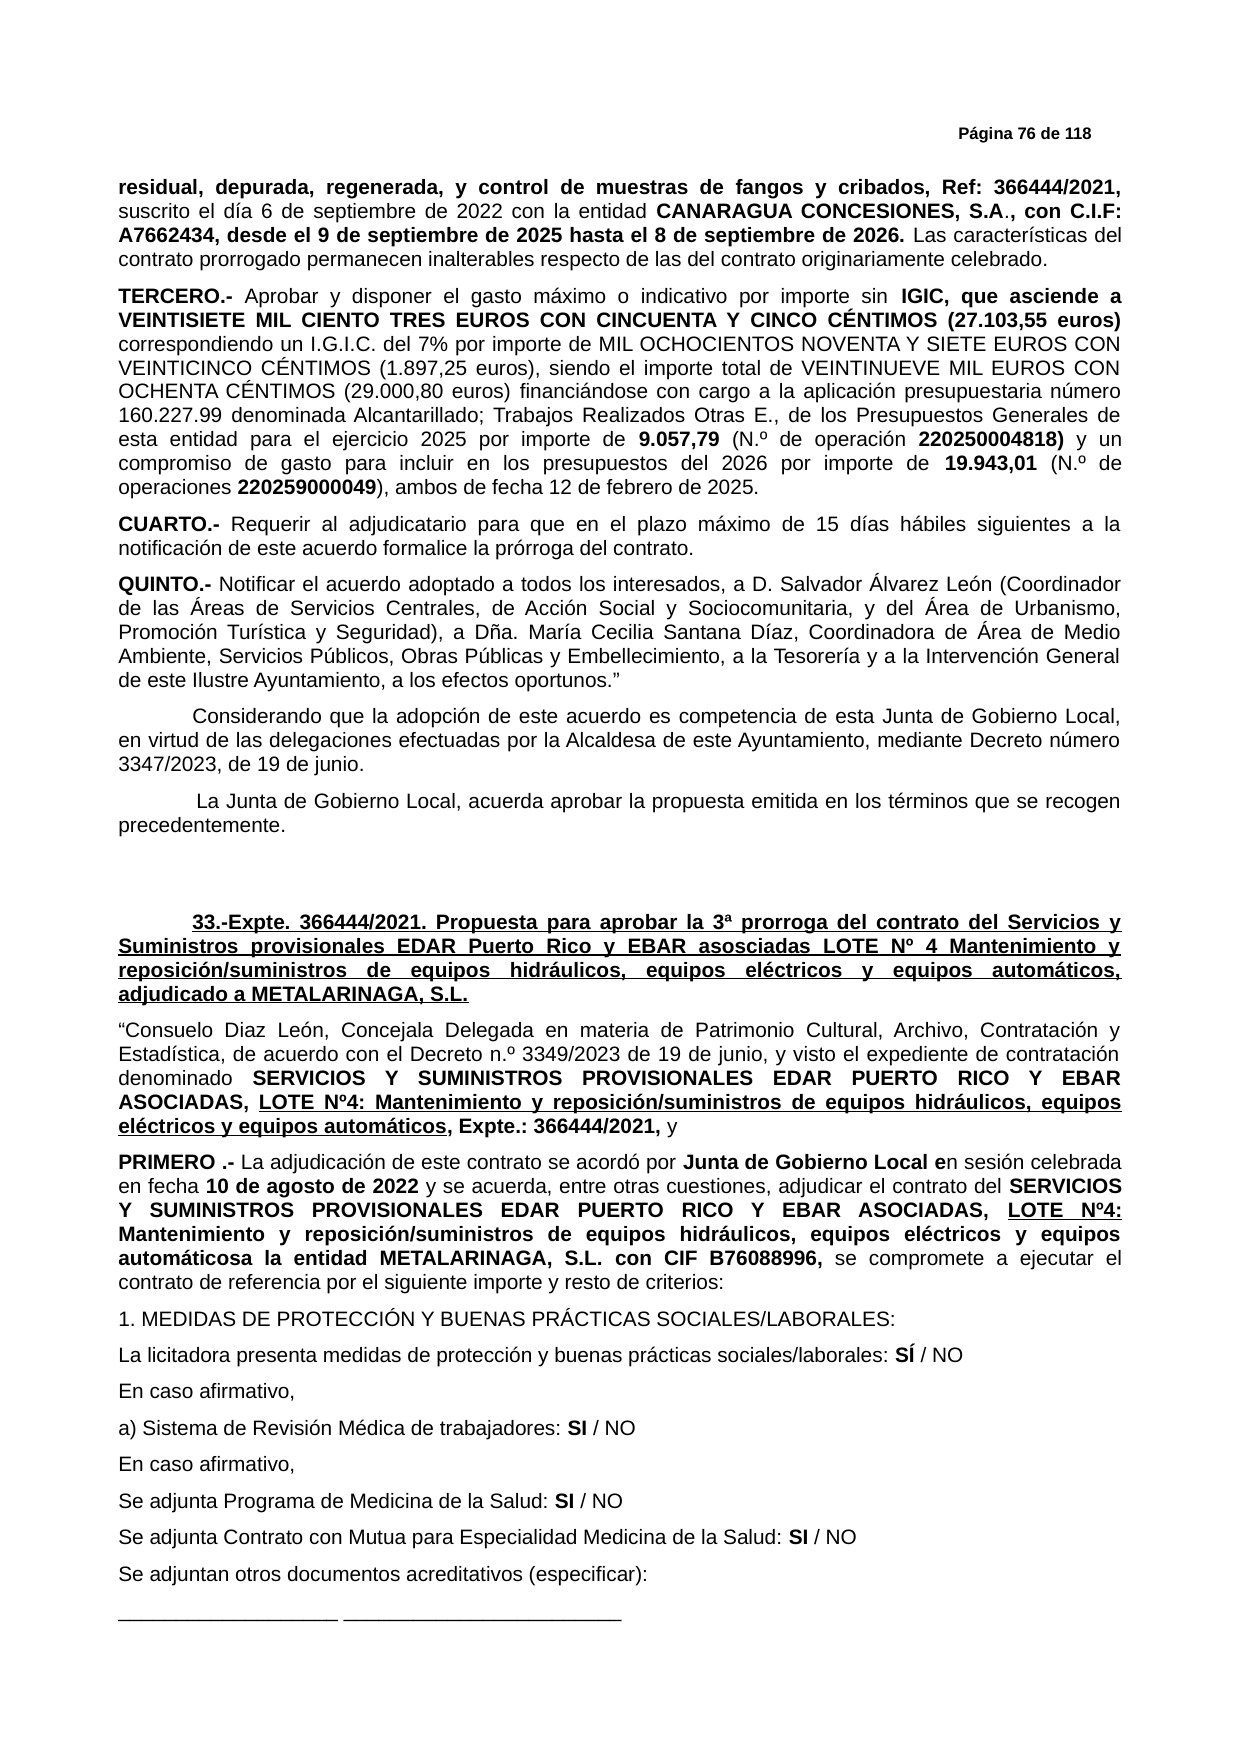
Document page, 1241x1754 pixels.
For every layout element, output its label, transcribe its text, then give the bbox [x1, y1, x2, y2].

text 1. MEDIDAS DE PROTECCIÓN Y BUENAS PRÁCTICAS SOCIALES/LABORALES: [118, 1306, 1122, 1330]
text Se adjuntan otros documentos acreditativos (especificar): [118, 1562, 1122, 1586]
text La Junta de Gobierno Local, acuerda aprobar la propuesta emitida en los términos que se recogen precedentemente. [118, 789, 1122, 837]
text QUINTO.- Notificar el acuerdo adoptado a todos los interesados, a D. Salvador Álvarez León (Coordinador de las Áreas de Servicios Centrales, de Acción Social y Sociocomunitaria, y del Área de Urbanismo, Promoción Turística y Seguridad), a Dña. María Cecilia Santana Díaz, Coordinadora de Área de Medio Ambiente, Servicios Públicos, Obras Públicas y Embellecimiento, a la Tesorería y a la Intervención General de este Ilustre Ayuntamiento, a los efectos oportunos.” [118, 572, 1122, 692]
text adjudicado a METALARINAGA, S.L. [118, 979, 1122, 1005]
text TERCERO.- Aprobar y disponer el gasto máximo o indicativo por importe sin IGIC, que asciende a VEINTISIETE MIL CIENTO TRES EUROS CON CINCUENTA Y CINCO CÉNTIMOS (27.103,55 euros) correspondiendo un I.G.I.C. del 7% por importe de MIL OCHOCIENTOS NOVENTA Y SIETE EUROS CON VEINTICINCO CÉNTIMOS (1.897,25 euros), siendo el importe total de VEINTINUEVE MIL EUROS CON OCHENTA CÉNTIMOS (29.000,80 euros) financiándose con cargo a la aplicación presupuestaria número 160.227.99 denominada Alcantarillado; Trabajos Realizados Otras E., de los Presupuestos Generales de esta entidad para el ejercicio 2025 por importe de 9.057,79 (N.º de operación 220250004818) y un compromiso de gasto para incluir en los presupuestos del 2026 por importe de 19.943,01 (N.º de operaciones 220259000049), ambos de fecha 12 de febrero de 2025. [118, 283, 1122, 499]
text residual, depurada, regenerada, y control de muestras de fangos y cribados, Ref: 366444/2021, suscrito el día 6 de septiembre de 2022 con la entidad CANARAGUA CONCESIONES, S.A., con C.I.F: A7662434, desde el 9 de septiembre de 2025 hasta el 8 de septiembre de 2026. Las características del contrato prorrogado permanecen inalterables respecto de las del contrato originariamente celebrado. [118, 175, 1122, 271]
text Se adjunta Programa de Medicina de la Salud: SI / NO [118, 1489, 1122, 1513]
text 33.-Expte. 366444/2021. Propuesta para aprobar la 3ª prorroga del contrato del Servicios y Suministros provisionales EDAR Puerto Rico y EBAR asosciadas LOTE Nº 4 Mantenimiento y reposición/suministros de equipos hidráulicos, equipos eléctricos y equipos automáticos, [118, 886, 1122, 978]
text a) Sistema de Revisión Médica de trabajadores: SI / NO [118, 1416, 1122, 1440]
text “Consuelo Diaz León, Concejala Delegada en materia de Patrimonio Cultural, Archivo, Contratación y Estadística, de acuerdo con el Decreto n.º 3349/2023 de 19 de junio, y visto el expediente de contratación denominado SERVICIOS Y SUMINISTROS PROVISIONALES EDAR PUERTO RICO Y EBAR ASOCIADAS, LOTE Nº4: Mantenimiento y reposición/suministros de equipos hidráulicos, equipos eléctricos y equipos automáticos, Expte.: 366444/2021, y [118, 1018, 1122, 1138]
text Se adjunta Contrato con Mutua para Especialidad Medicina de la Salud: SI / NO [118, 1525, 1122, 1549]
text ___________________ ________________________ [118, 1598, 1122, 1622]
text Considerando que la adopción de este acuerdo es competencia de esta Junta de Gobierno Local, en virtud de las delegaciones efectuadas por la Alcaldesa de este Ayuntamiento, mediante Decreto número 3347/2023, de 19 de junio. [118, 704, 1122, 776]
text En caso afirmativo, [118, 1452, 1122, 1476]
text PRIMERO .- La adjudicación de este contrato se acordó por Junta de Gobierno Local en sesión celebrada en fecha 10 de agosto de 2022 y se acuerda, entre otras cuestiones, adjudicar el contrato del SERVICIOS Y SUMINISTROS PROVISIONALES EDAR PUERTO RICO Y EBAR ASOCIADAS, LOTE Nº4: Mantenimiento y reposición/suministros de equipos hidráulicos, equipos eléctricos y equipos automáticosa la entidad METALARINAGA, S.L. con CIF B76088996, se compromete a ejecutar el contrato de referencia por el siguiente importe y resto de criterios: [118, 1150, 1122, 1294]
text La licitadora presenta medidas de protección y buenas prácticas sociales/laborales: SÍ / NO [118, 1343, 1122, 1367]
text CUARTO.- Requerir al adjudicatario para que en el plazo máximo de 15 días hábiles siguientes a la notificación de este acuerdo formalice la prórroga del contrato. [118, 512, 1122, 559]
text En caso afirmativo, [118, 1379, 1122, 1403]
